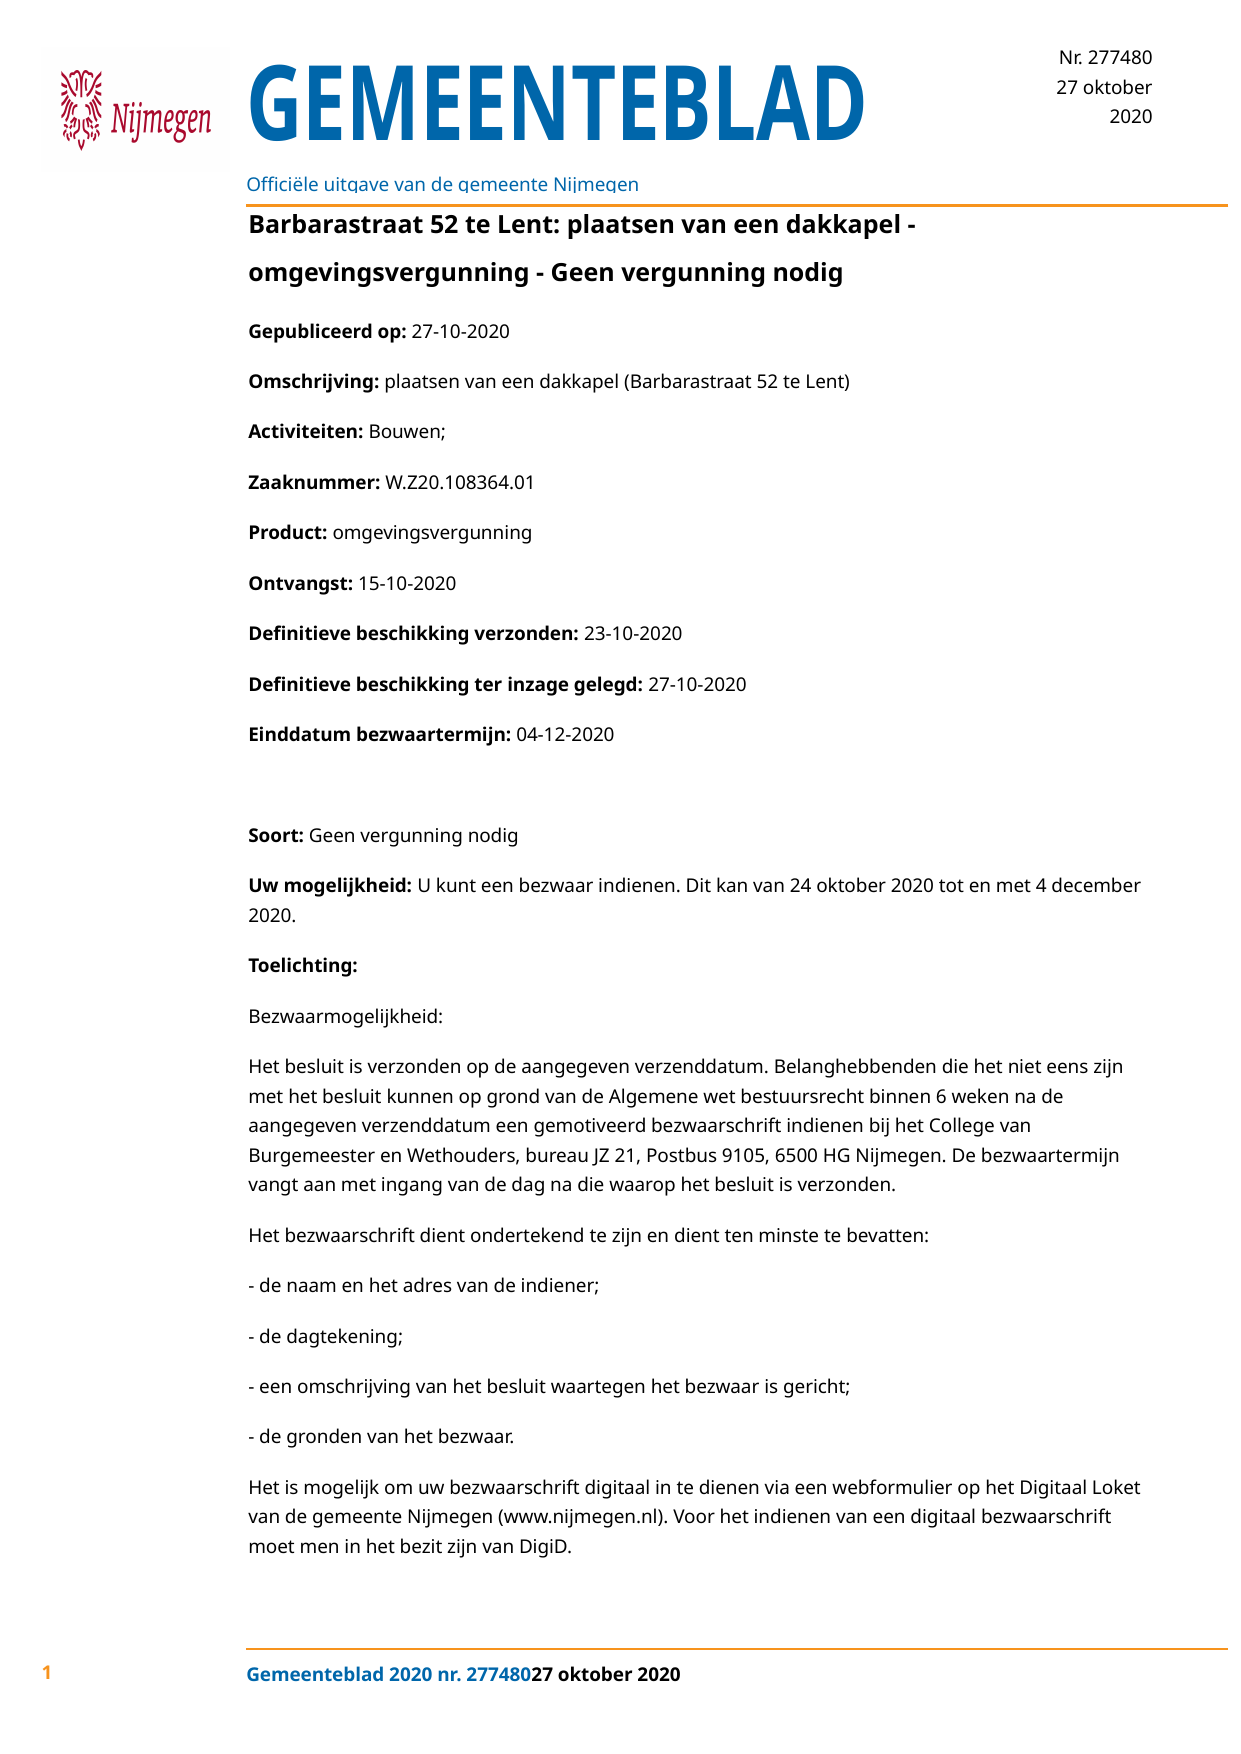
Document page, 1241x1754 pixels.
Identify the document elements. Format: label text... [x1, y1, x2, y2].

text Het besluit is verzonden op de aangegeven verzenddatum. Belanghebbenden die het niet eens zijn met het besluit kunnen op grond van de Algemene wet bestuursrecht binnen 6 weken na de aangegeven verzenddatum een gemotiveerd bezwaarschrift indienen bij het College van Burgemeester en Wethouders, bureau JZ 21, Postbus 9105, 6500 HG Nijmegen. De bezwaartermijn vangt aan met ingang van de dag na die waarop het besluit is verzonden. [248, 1053, 1152, 1197]
text - de gronden van het bezwaar. [248, 1424, 1152, 1449]
text - de dagtekening; [248, 1323, 1152, 1349]
text Uw mogelijkheid: U kunt een bezwaar indienen. Dit kan van 24 oktober 2020 tot en met 4 december 2020. [248, 872, 1152, 928]
text Bezwaarmogelijkheid: [248, 1003, 1152, 1029]
text Omschrijving: plaatsen van een dakkapel (Barbarastraat 52 te Lent) [248, 368, 1152, 394]
text Product: omgevingsvergunning [248, 519, 1152, 545]
text Activiteiten: Bouwen; [248, 419, 1152, 444]
text Einddatum bezwaartermijn: 04-12-2020 [248, 721, 1152, 747]
text Soort: Geen vergunning nodig [248, 822, 1152, 848]
text Het bezwaarschrift dient ondertekend te zijn en dient ten minste te bevatten: [248, 1222, 1152, 1248]
text Het is mogelijk om uw bezwaarschrift digitaal in te dienen via een webformulier op het Digitaal Loket van de gemeente Nijmegen (www.nijmegen.nl). Voor het indienen van een digitaal bezwaarschrift moet men in het bezit zijn van DigiD. [248, 1474, 1152, 1559]
picture [41, 47, 231, 172]
text Definitieve beschikking ter inzage gelegd: 27-10-2020 [248, 671, 1152, 697]
text - de naam en het adres van de indiener; [248, 1272, 1152, 1298]
text Toelichting: [248, 952, 1152, 978]
text Definitieve beschikking verzonden: 23-10-2020 [248, 620, 1152, 646]
text Zaaknummer: W.Z20.108364.01 [248, 469, 1152, 495]
text Gepubliceerd op: 27-10-2020 [248, 318, 1152, 344]
text Barbarastraat 52 te Lent: plaatsen van een dakkapel - omgevingsvergunning - Geen vergunning nodig [248, 207, 1152, 288]
text - een omschrijving van het besluit waartegen het bezwaar is gericht; [248, 1373, 1152, 1399]
text Ontvangst: 15-10-2020 [248, 570, 1152, 596]
